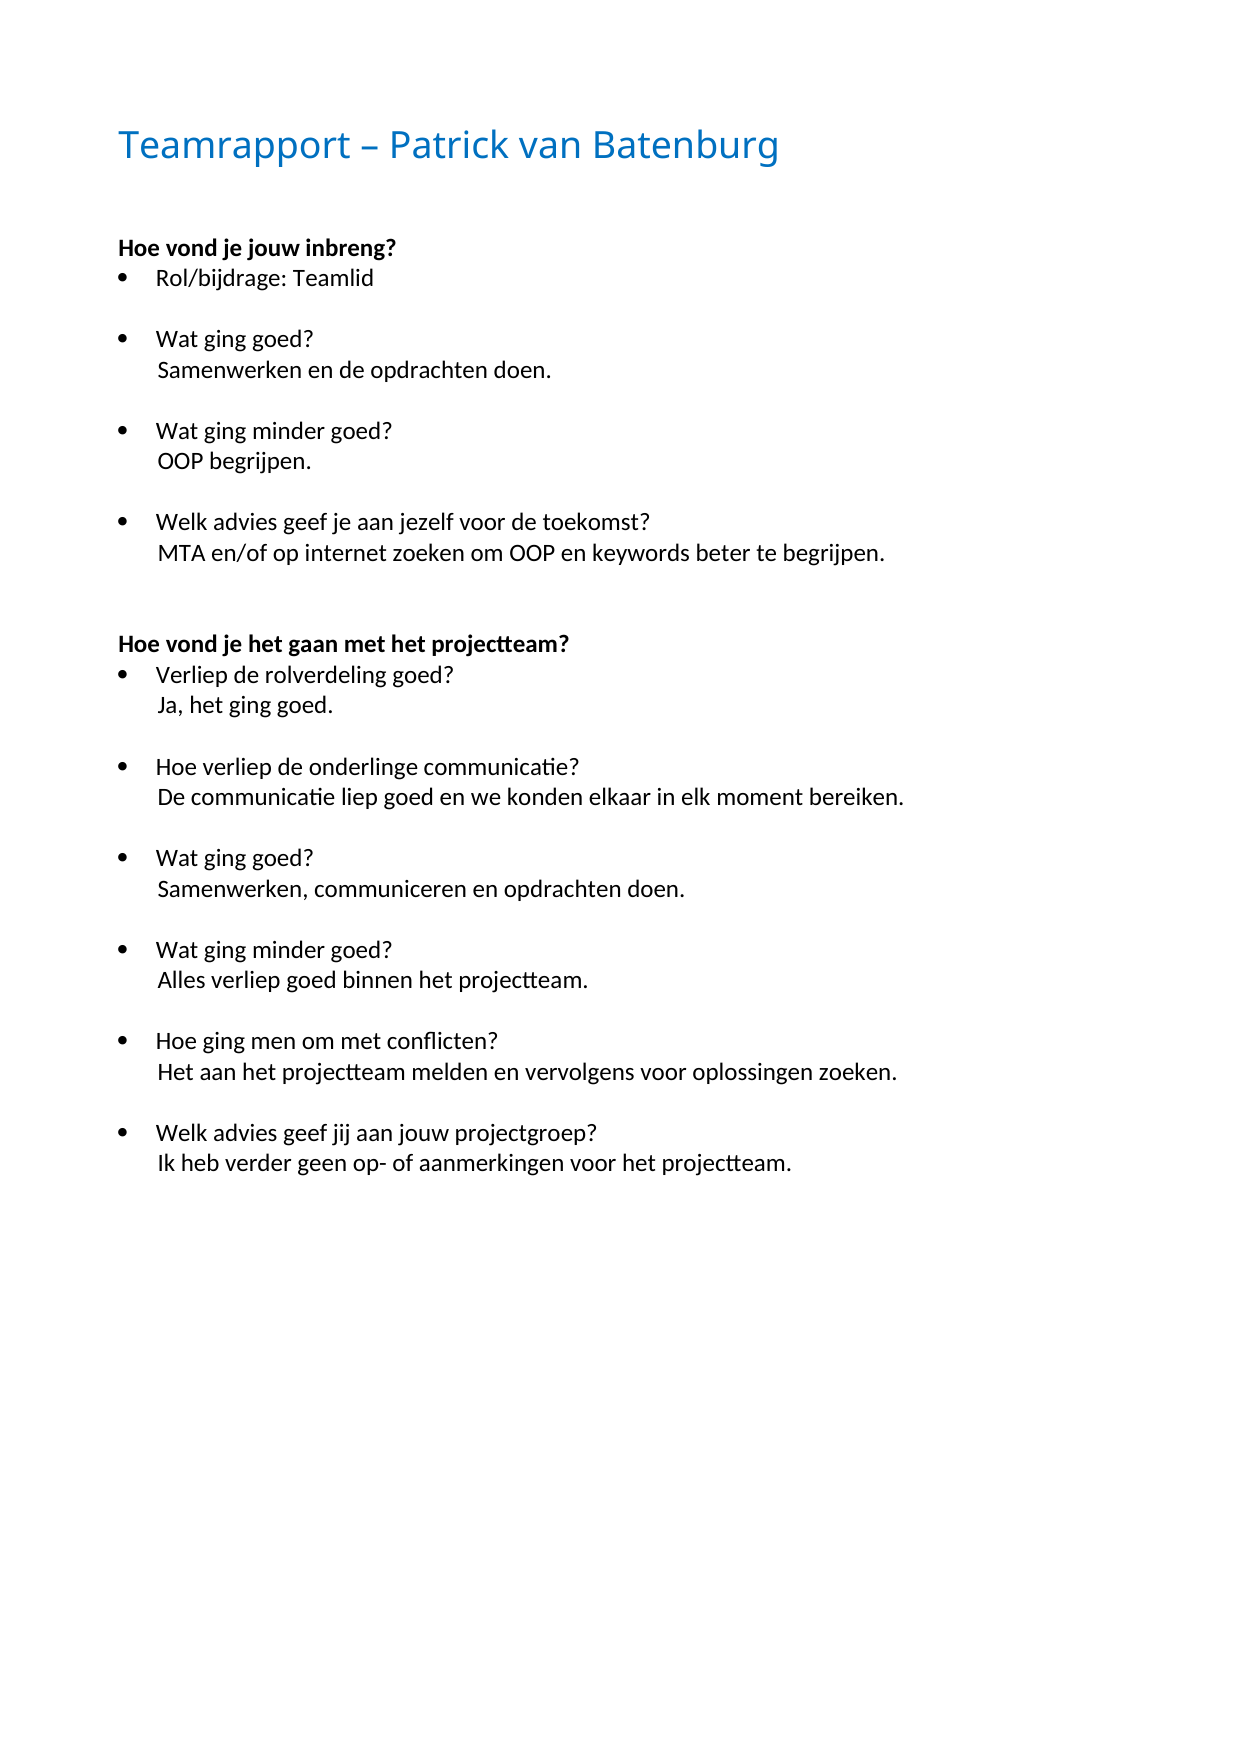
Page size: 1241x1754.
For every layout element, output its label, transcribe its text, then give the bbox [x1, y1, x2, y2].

list Welk advies geef jij aan jouw projectgroep? [118, 1117, 1122, 1147]
text Teamrapport – Patrick van Batenburg [118, 118, 1122, 169]
list Wat ging minder goed? [118, 415, 1122, 446]
list Wat ging goed? [118, 842, 1122, 873]
text Samenwerken en de opdrachten doen. [157, 354, 1122, 384]
text Hoe vond je jouw inbreng? [118, 232, 1122, 262]
list Rol/bijdrage: Teamlid [118, 262, 1122, 293]
list Hoe ging men om met conflicten? [118, 1025, 1122, 1056]
text Ik heb verder geen op- of aanmerkingen voor het projectteam. [157, 1147, 1122, 1178]
text Hoe vond je het gaan met het projectteam? [118, 629, 1122, 659]
text Alles verliep goed binnen het projectteam. [157, 964, 1122, 995]
list Wat ging goed? [118, 323, 1122, 354]
list Welk advies geef je aan jezelf voor de toekomst? [118, 507, 1122, 537]
list Hoe verliep de onderlinge communicatie? [118, 751, 1122, 781]
text Het aan het projectteam melden en vervolgens voor oplossingen zoeken. [157, 1056, 1122, 1086]
text De communicatie liep goed en we konden elkaar in elk moment bereiken. [157, 781, 1122, 812]
text OOP begrijpen. [157, 446, 1122, 476]
text Samenwerken, communiceren en opdrachten doen. [157, 873, 1122, 903]
list Wat ging minder goed? [118, 934, 1122, 964]
text MTA en/of op internet zoeken om OOP en keywords beter te begrijpen. [157, 537, 1122, 568]
text Ja, het ging goed. [157, 690, 1122, 720]
list Verliep de rolverdeling goed? [118, 659, 1122, 690]
